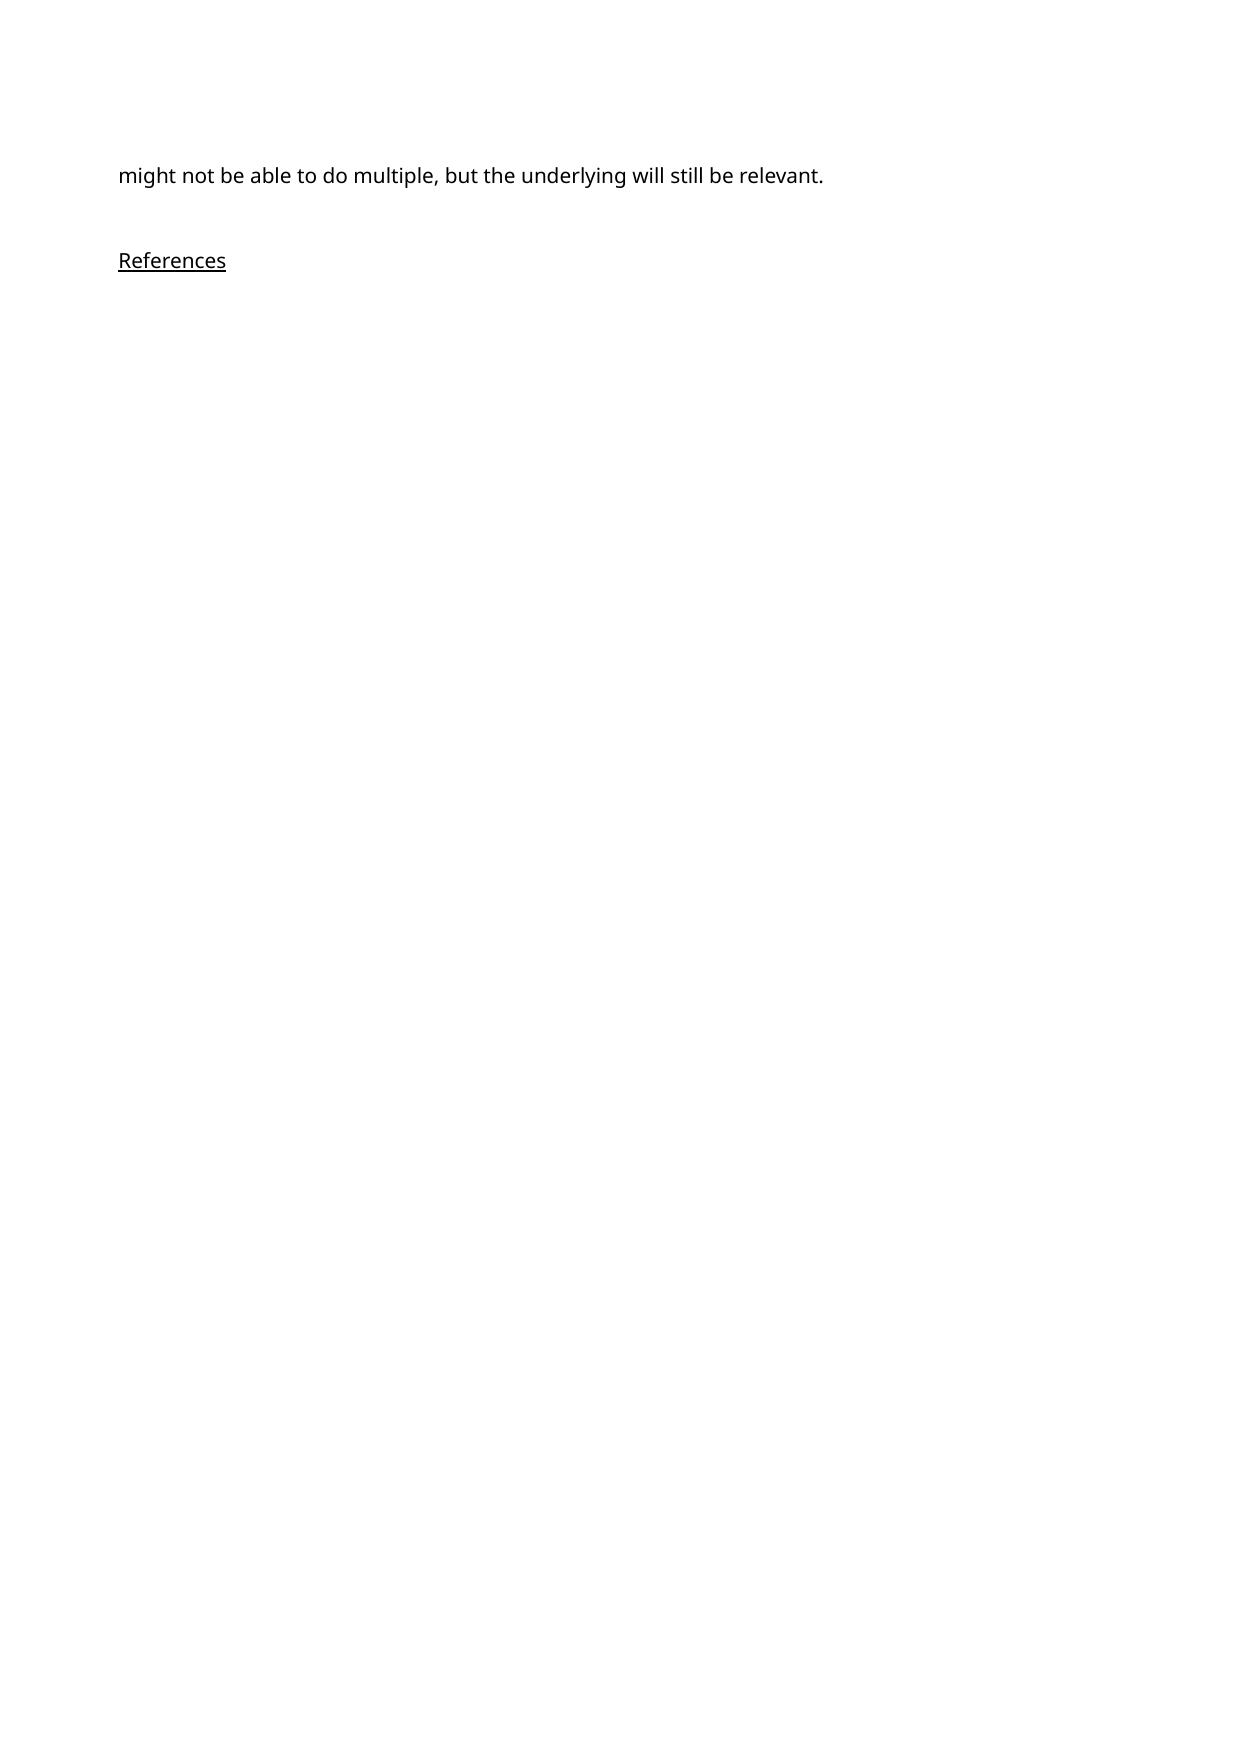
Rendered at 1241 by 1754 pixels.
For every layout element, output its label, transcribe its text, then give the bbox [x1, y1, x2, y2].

text might not be able to do multiple, but the underlying will still be relevant. [118, 161, 1122, 189]
text References [118, 246, 1122, 274]
